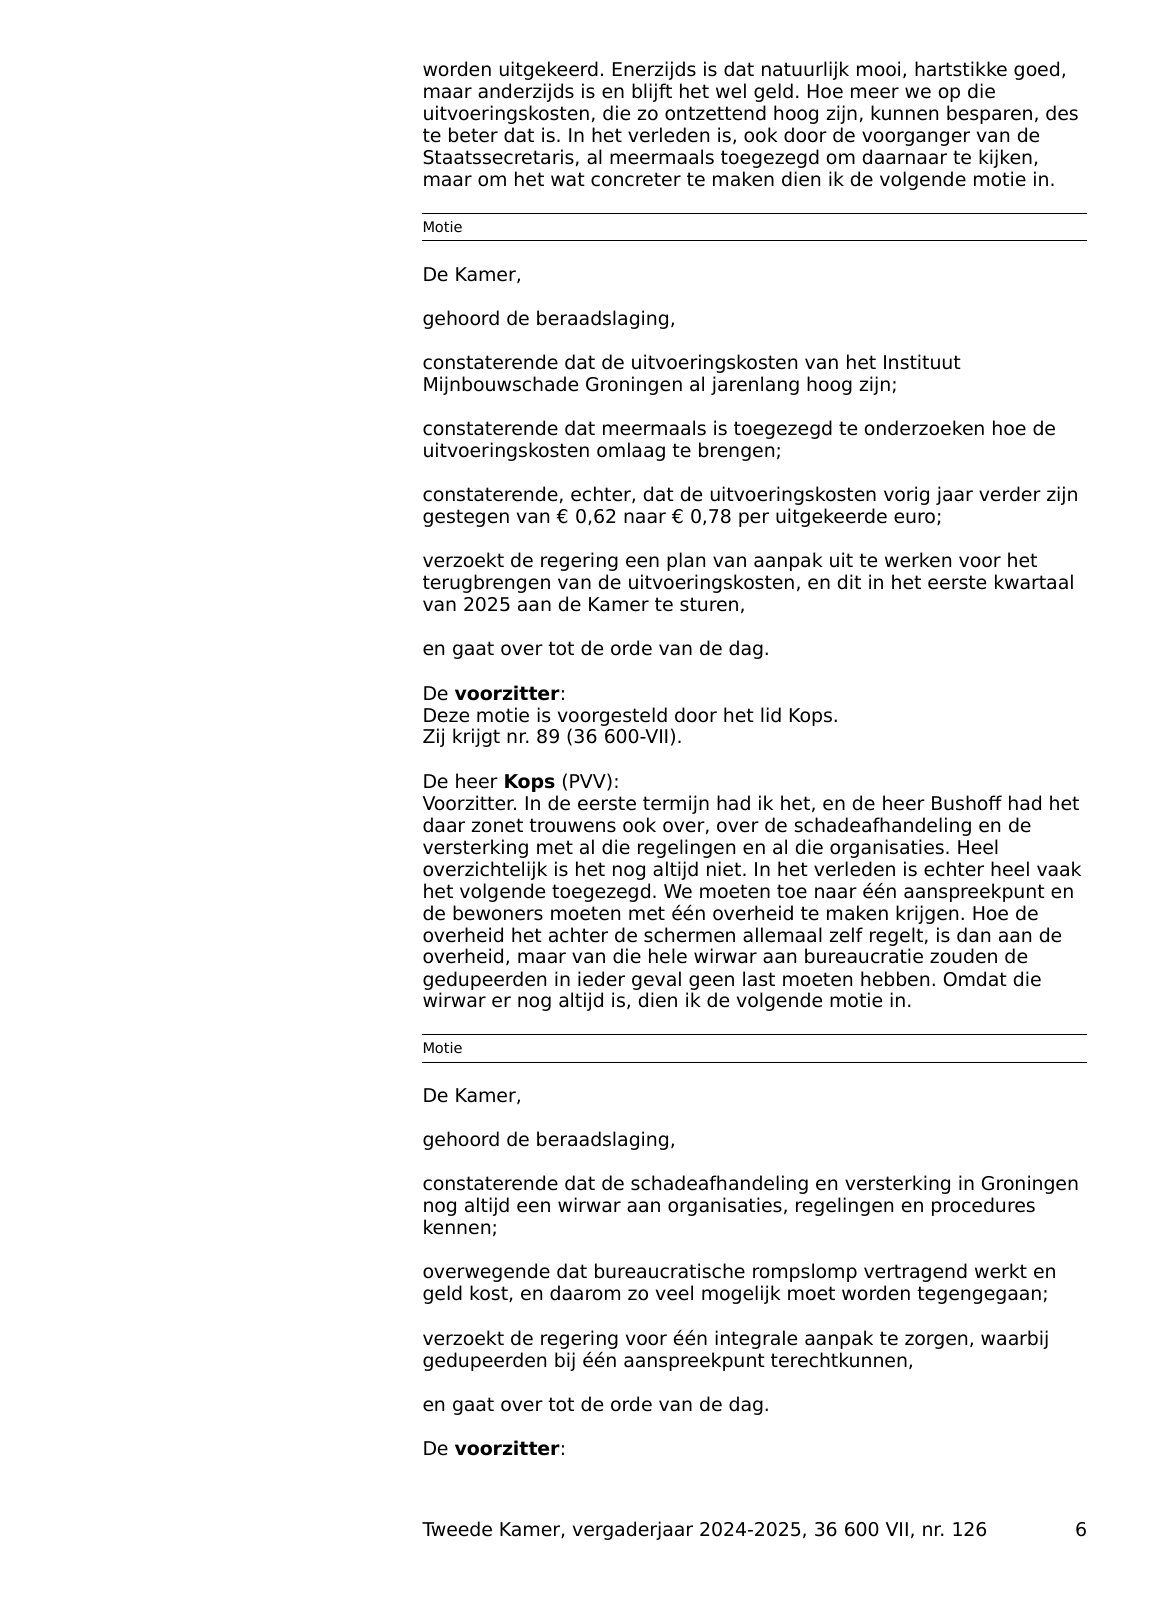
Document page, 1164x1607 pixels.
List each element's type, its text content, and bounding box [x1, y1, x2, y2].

text Deze motie is voorgesteld door het lid Kops. [422, 704, 1087, 726]
text De heer Kops (PVV): [422, 771, 1087, 793]
text Voorzitter. In de eerste termijn had ik het, en de heer Bushoff had het daar zonet trouwens ook over, over de schadeafhandeling en de versterking met al die regelingen en al die organisaties. Heel overzichtelijk is het nog altijd niet. In het verleden is echter heel vaak het volgende toegezegd. We moeten toe naar één aanspreekpunt en de bewoners moeten met één overheid te maken krijgen. Hoe de overheid het achter de schermen allemaal zelf regelt, is dan aan de overheid, maar van die hele wirwar aan bureaucratie zouden de gedupeerden in ieder geval geen last moeten hebben. Omdat die wirwar er nog altijd is, dien ik de volgende motie in. [422, 793, 1087, 1012]
text gehoord de beraadslaging, [422, 1129, 1087, 1151]
text worden uitgekeerd. Enerzijds is dat natuurlijk mooi, hartstikke goed, maar anderzijds is en blijft het wel geld. Hoe meer we op die uitvoeringskosten, die zo ontzettend hoog zijn, kunnen besparen, des te beter dat is. In het verleden is, ook door de voorganger van de Staatssecretaris, al meermaals toegezegd om daarnaar te kijken, maar om het wat concreter te maken dien ik de volgende motie in. [422, 59, 1087, 191]
text De Kamer, [422, 1085, 1087, 1107]
table_header Motie [422, 214, 1087, 240]
text gehoord de beraadslaging, [422, 308, 1087, 329]
text Zij krijgt nr. 89 (36 600-VII). [422, 726, 1087, 748]
text De voorzitter: [422, 682, 1087, 704]
table_header Motie [422, 1035, 1087, 1062]
text constaterende dat de uitvoeringskosten van het Instituut Mijnbouwschade Groningen al jarenlang hoog zijn; [422, 352, 1087, 396]
text en gaat over tot de orde van de dag. [422, 1394, 1087, 1416]
text overwegende dat bureaucratische rompslomp vertragend werkt en geld kost, en daarom zo veel mogelijk moet worden tegengegaan; [422, 1261, 1087, 1305]
text De Kamer, [422, 263, 1087, 285]
text en gaat over tot de orde van de dag. [422, 638, 1087, 660]
text constaterende dat de schadeafhandeling en versterking in Groningen nog altijd een wirwar aan organisaties, regelingen en procedures kennen; [422, 1173, 1087, 1239]
text verzoekt de regering een plan van aanpak uit te werken voor het terugbrengen van de uitvoeringskosten, en dit in het eerste kwartaal van 2025 aan de Kamer te sturen, [422, 550, 1087, 616]
text De voorzitter: [422, 1438, 1087, 1460]
text verzoekt de regering voor één integrale aanpak te zorgen, waarbij gedupeerden bij één aanspreekpunt terechtkunnen, [422, 1327, 1087, 1371]
text constaterende dat meermaals is toegezegd te onderzoeken hoe de uitvoeringskosten omlaag te brengen; [422, 418, 1087, 462]
text constaterende, echter, dat de uitvoeringskosten vorig jaar verder zijn gestegen van € 0,62 naar € 0,78 per uitgekeerde euro; [422, 484, 1087, 528]
